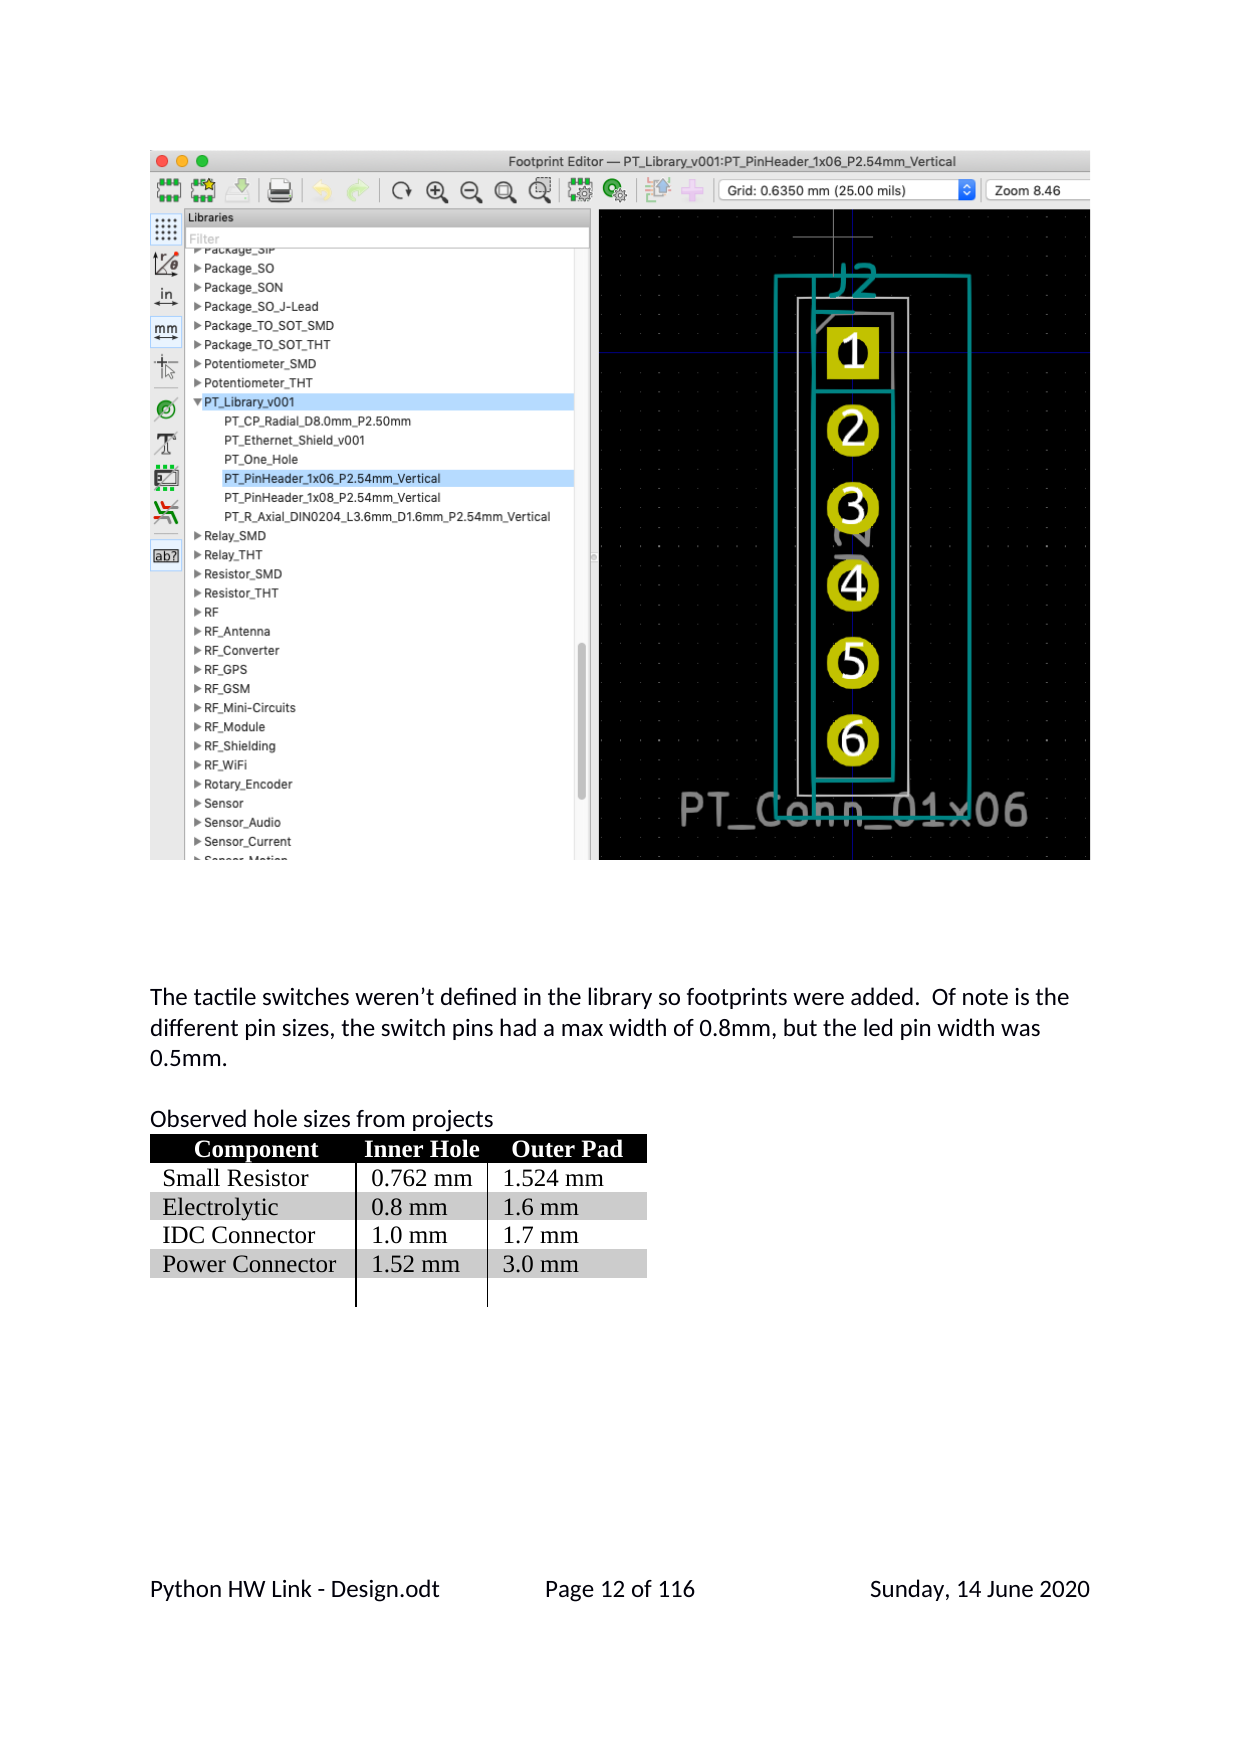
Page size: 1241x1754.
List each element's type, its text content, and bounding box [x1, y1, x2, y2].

picture [150, 150, 1091, 860]
table_cell 1.52 mm [357, 1249, 487, 1278]
table_header Inner Hole [357, 1134, 487, 1163]
table_cell 1.0 mm [357, 1220, 487, 1249]
table_cell Electrolytic [150, 1192, 355, 1220]
table_cell [488, 1278, 647, 1307]
table_cell 3.0 mm [488, 1249, 647, 1278]
table_cell Small Resistor [150, 1163, 355, 1192]
table_header Component [150, 1134, 355, 1163]
table_cell IDC Connector [150, 1220, 355, 1249]
text Observed hole sizes from projects [150, 1103, 1090, 1134]
text The tactile switches weren’t defined in the library so footprints were added. Of note is the different pin sizes, the switch pins had a max width of 0.8mm, but the led pin width was 0.5mm. [150, 981, 1090, 1073]
table_cell Power Connector [150, 1249, 355, 1278]
table_cell 1.524 mm [488, 1163, 647, 1192]
table_cell [357, 1278, 487, 1307]
table_header Outer Pad [488, 1134, 647, 1163]
table_cell 0.762 mm [357, 1163, 487, 1192]
table_cell 1.7 mm [488, 1220, 647, 1249]
table_cell [150, 1278, 355, 1307]
table_cell 1.6 mm [488, 1192, 647, 1220]
table_cell 0.8 mm [357, 1192, 487, 1220]
